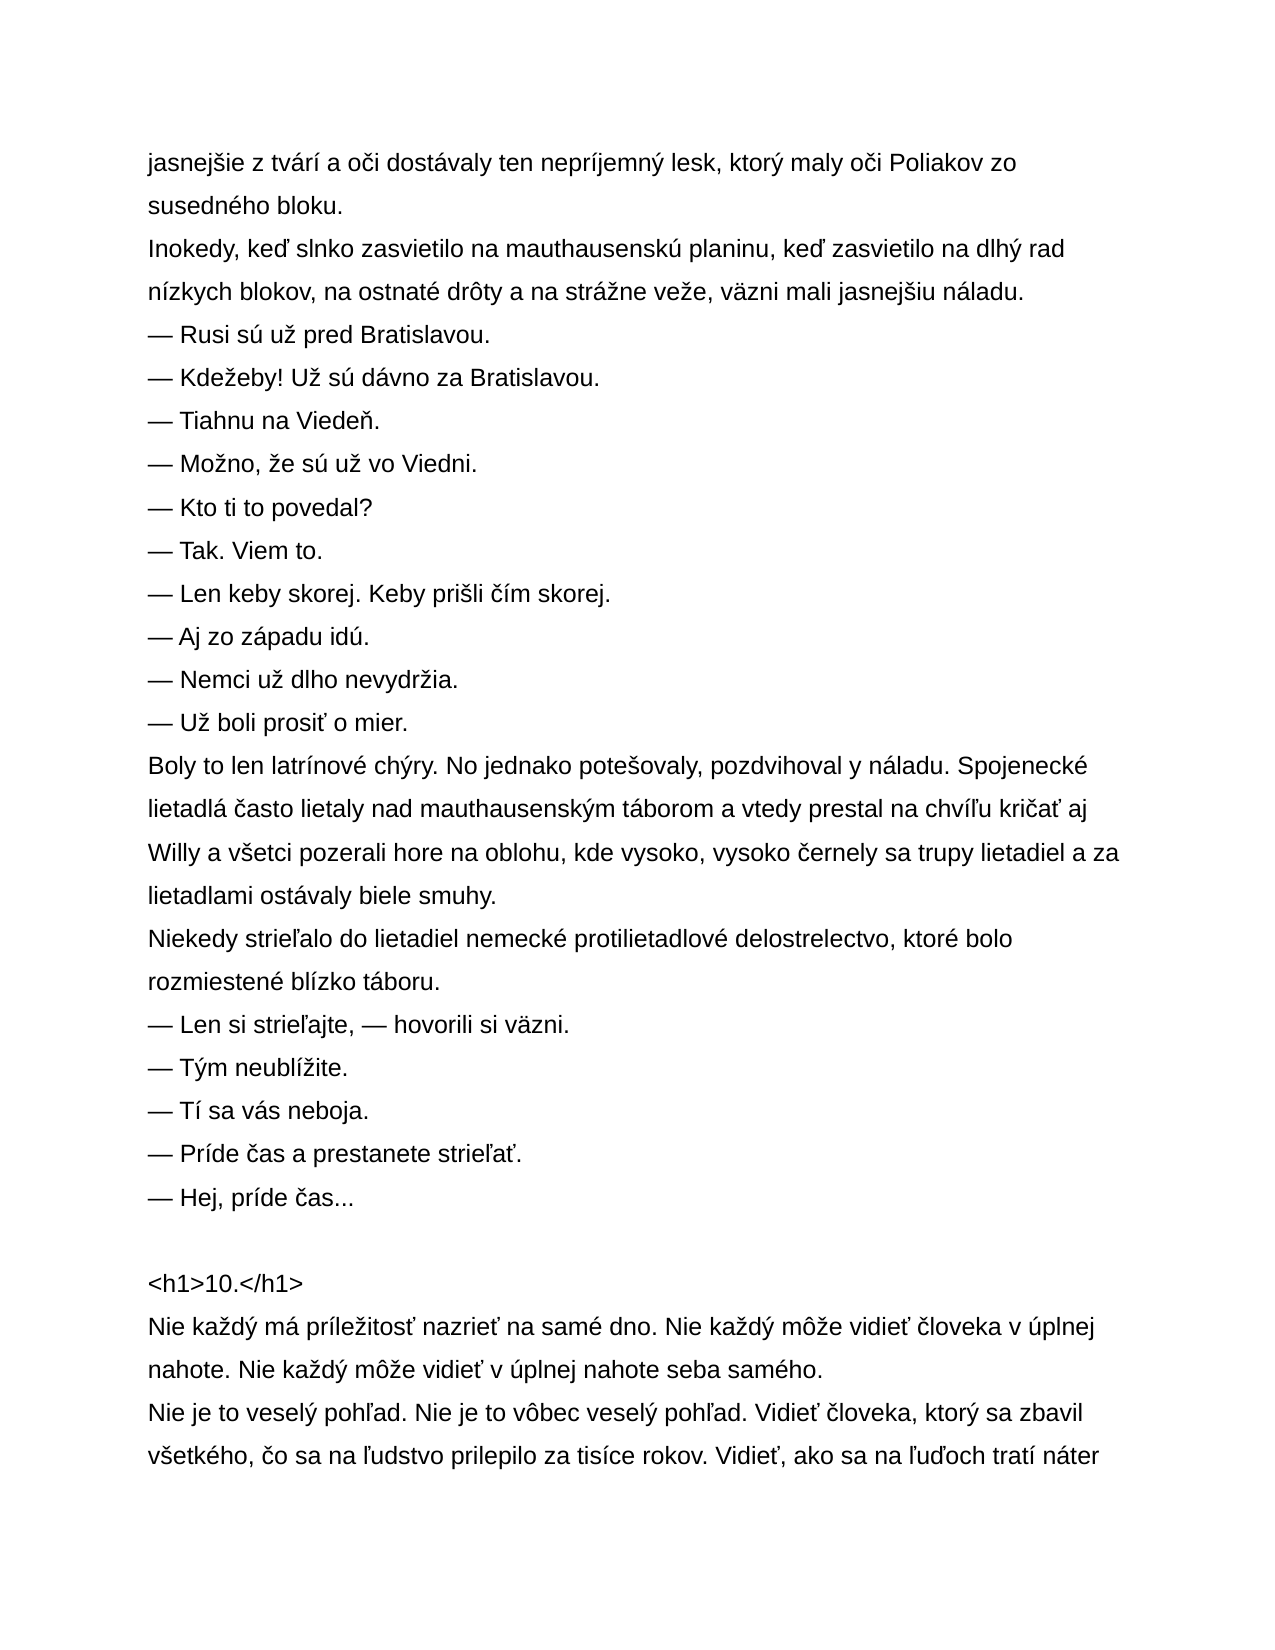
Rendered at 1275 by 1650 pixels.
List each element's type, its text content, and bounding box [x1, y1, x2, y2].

text — Tí sa vás neboja. [148, 1096, 1127, 1125]
text — Príde čas a prestanete strieľať. [148, 1139, 1127, 1168]
text — Tiahnu na Viedeň. [148, 406, 1127, 435]
text — Len si strieľajte, — hovorili si väzni. [148, 1010, 1127, 1039]
text — Rusi sú už pred Bratislavou. [148, 320, 1127, 349]
text jasnejšie z tvárí a oči dostávaly ten nepríjemný lesk, ktorý maly oči Poliakov zo susedného bloku. [148, 148, 1127, 219]
text <h1>10.</h1> [148, 1269, 1127, 1298]
text Nie je to veselý pohľad. Nie je to vôbec veselý pohľad. Vidieť človeka, ktorý sa zbavil všetkého, čo sa na ľudstvo prilepilo za tisíce rokov. Vidieť, ako sa na ľuďoch tratí náter [148, 1398, 1127, 1470]
text — Možno, že sú už vo Viedni. [148, 449, 1127, 478]
text — Už boli prosiť o mier. [148, 708, 1127, 737]
text — Tak. Viem to. [148, 536, 1127, 564]
text Nie každý má príležitosť nazrieť na samé dno. Nie každý môže vidieť človeka v úplnej nahote. Nie každý môže vidieť v úplnej nahote seba samého. [148, 1312, 1127, 1384]
text — Aj zo západu idú. [148, 622, 1127, 651]
text Inokedy, keď slnko zasvietilo na mauthausenskú planinu, keď zasvietilo na dlhý rad nízkych blokov, na ostnaté drôty a na strážne veže, väzni mali jasnejšiu náladu. [148, 234, 1127, 306]
text — Nemci už dlho nevydržia. [148, 665, 1127, 694]
text Niekedy strieľalo do lietadiel nemecké protilietadlové delostrelectvo, ktoré bolo rozmiestené blízko táboru. [148, 924, 1127, 996]
text — Kto ti to povedal? [148, 493, 1127, 521]
text — Len keby skorej. Keby prišli čím skorej. [148, 579, 1127, 608]
text — Tým neublížite. [148, 1053, 1127, 1082]
text Boly to len latrínové chýry. No jednako potešovaly, pozdvihoval y náladu. Spojenecké lietadlá často lietaly nad mauthausenským táborom a vtedy prestal na chvíľu kričať aj Willy a všetci pozerali hore na oblohu, kde vysoko, vysoko černely sa trupy lietadiel a za lietadlami ostávaly biele smuhy. [148, 751, 1127, 909]
text — Kdežeby! Už sú dávno za Bratislavou. [148, 363, 1127, 392]
text — Hej, príde čas... [148, 1183, 1127, 1211]
